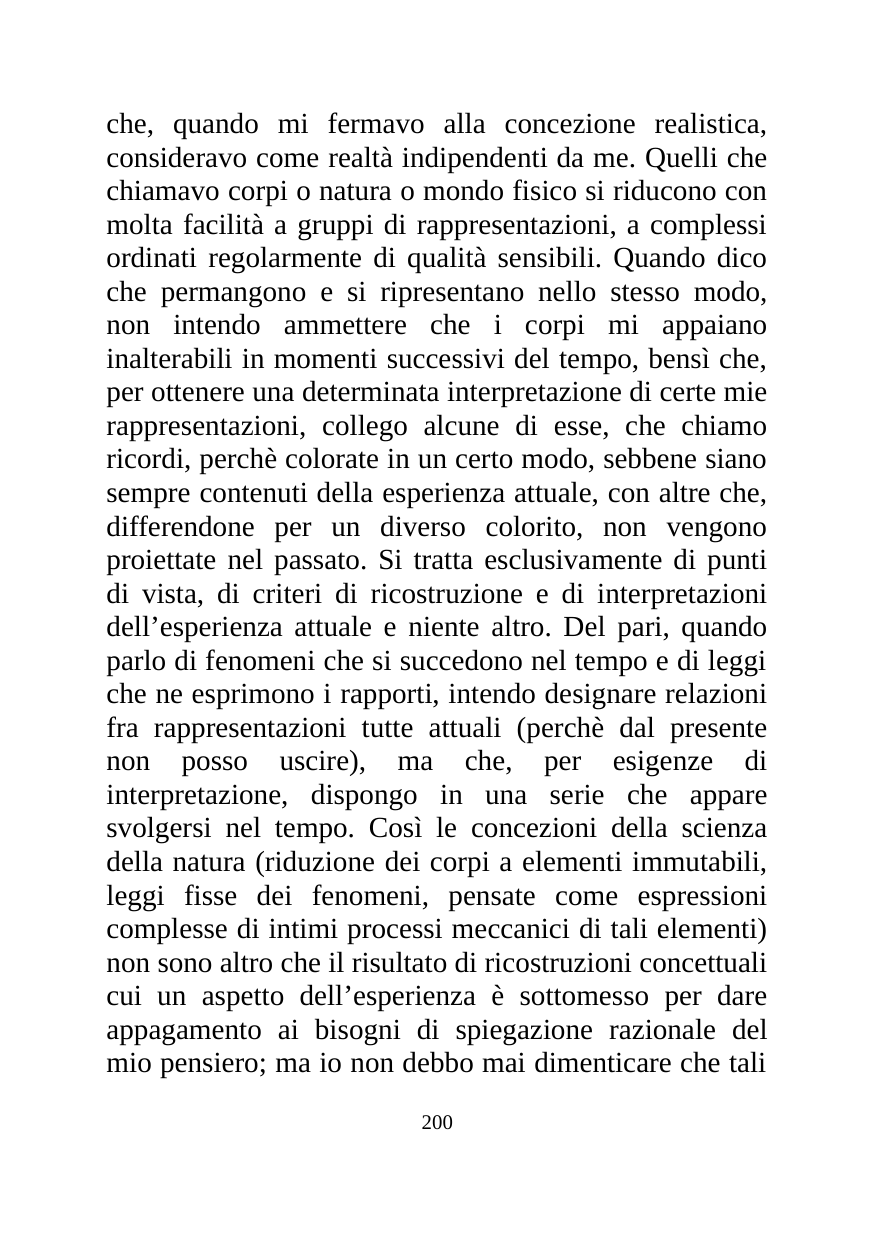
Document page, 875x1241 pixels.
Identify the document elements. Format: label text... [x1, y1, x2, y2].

text che, quando mi fermavo alla concezione realistica, consideravo come realtà indipendenti da me. Quelli che chiamavo corpi o natura o mondo fisico si riducono con molta facilità a gruppi di rappresentazioni, a complessi ordinati regolarmente di qualità sensibili. Quando dico che permangono e si ripresentano nello stesso modo, non intendo ammettere che i corpi mi appaiano inalterabili in momenti successivi del tempo, bensì che, per ottenere una determinata interpretazione di certe mie rappresentazioni, collego alcune di esse, che chiamo ricordi, perchè colorate in un certo modo, sebbene siano sempre contenuti della esperienza attuale, con altre che, differendone per un diverso colorito, non vengono proiettate nel passato. Si tratta esclusivamente di punti di vista, di criteri di ricostruzione e di interpretazioni dell’esperienza attuale e niente altro. Del pari, quando parlo di fenomeni che si succedono nel tempo e di leggi che ne esprimono i rapporti, intendo designare relazioni fra rappresentazioni tutte attuali (perchè dal presente non posso uscire), ma che, per esigenze di interpretazione, dispongo in una serie che appare svolgersi nel tempo. Così le concezioni della scienza della natura (riduzione dei corpi a elementi immutabili, leggi fisse dei fenomeni, pensate come espressioni complesse di intimi processi meccanici di tali elementi) non sono altro che il risultato di ricostruzioni concettuali cui un aspetto dell’esperienza è sottomesso per dare appagamento ai bisogni di spiegazione razionale del mio pensiero; ma io non debbo mai dimenticare che tali [106, 106, 768, 1079]
